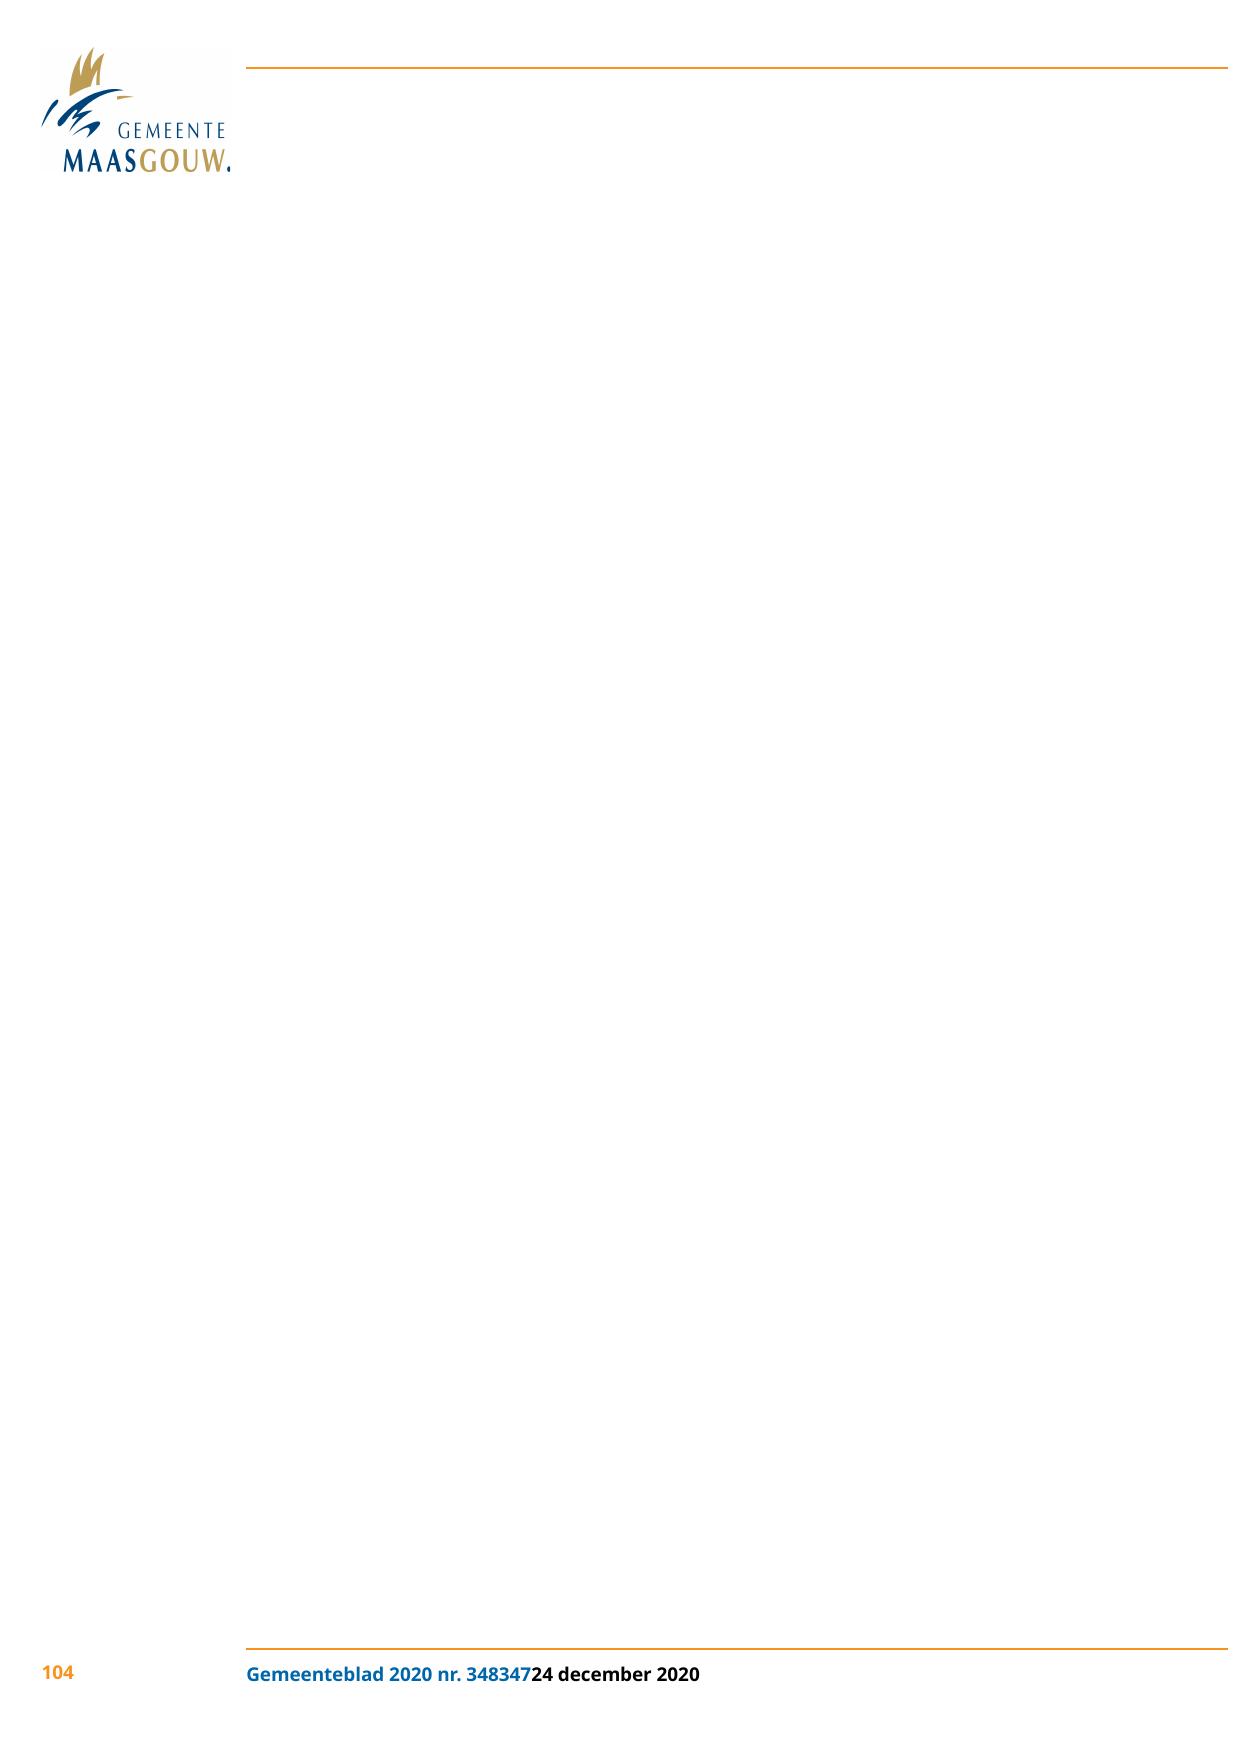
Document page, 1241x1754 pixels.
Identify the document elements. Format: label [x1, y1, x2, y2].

picture [41, 47, 231, 172]
